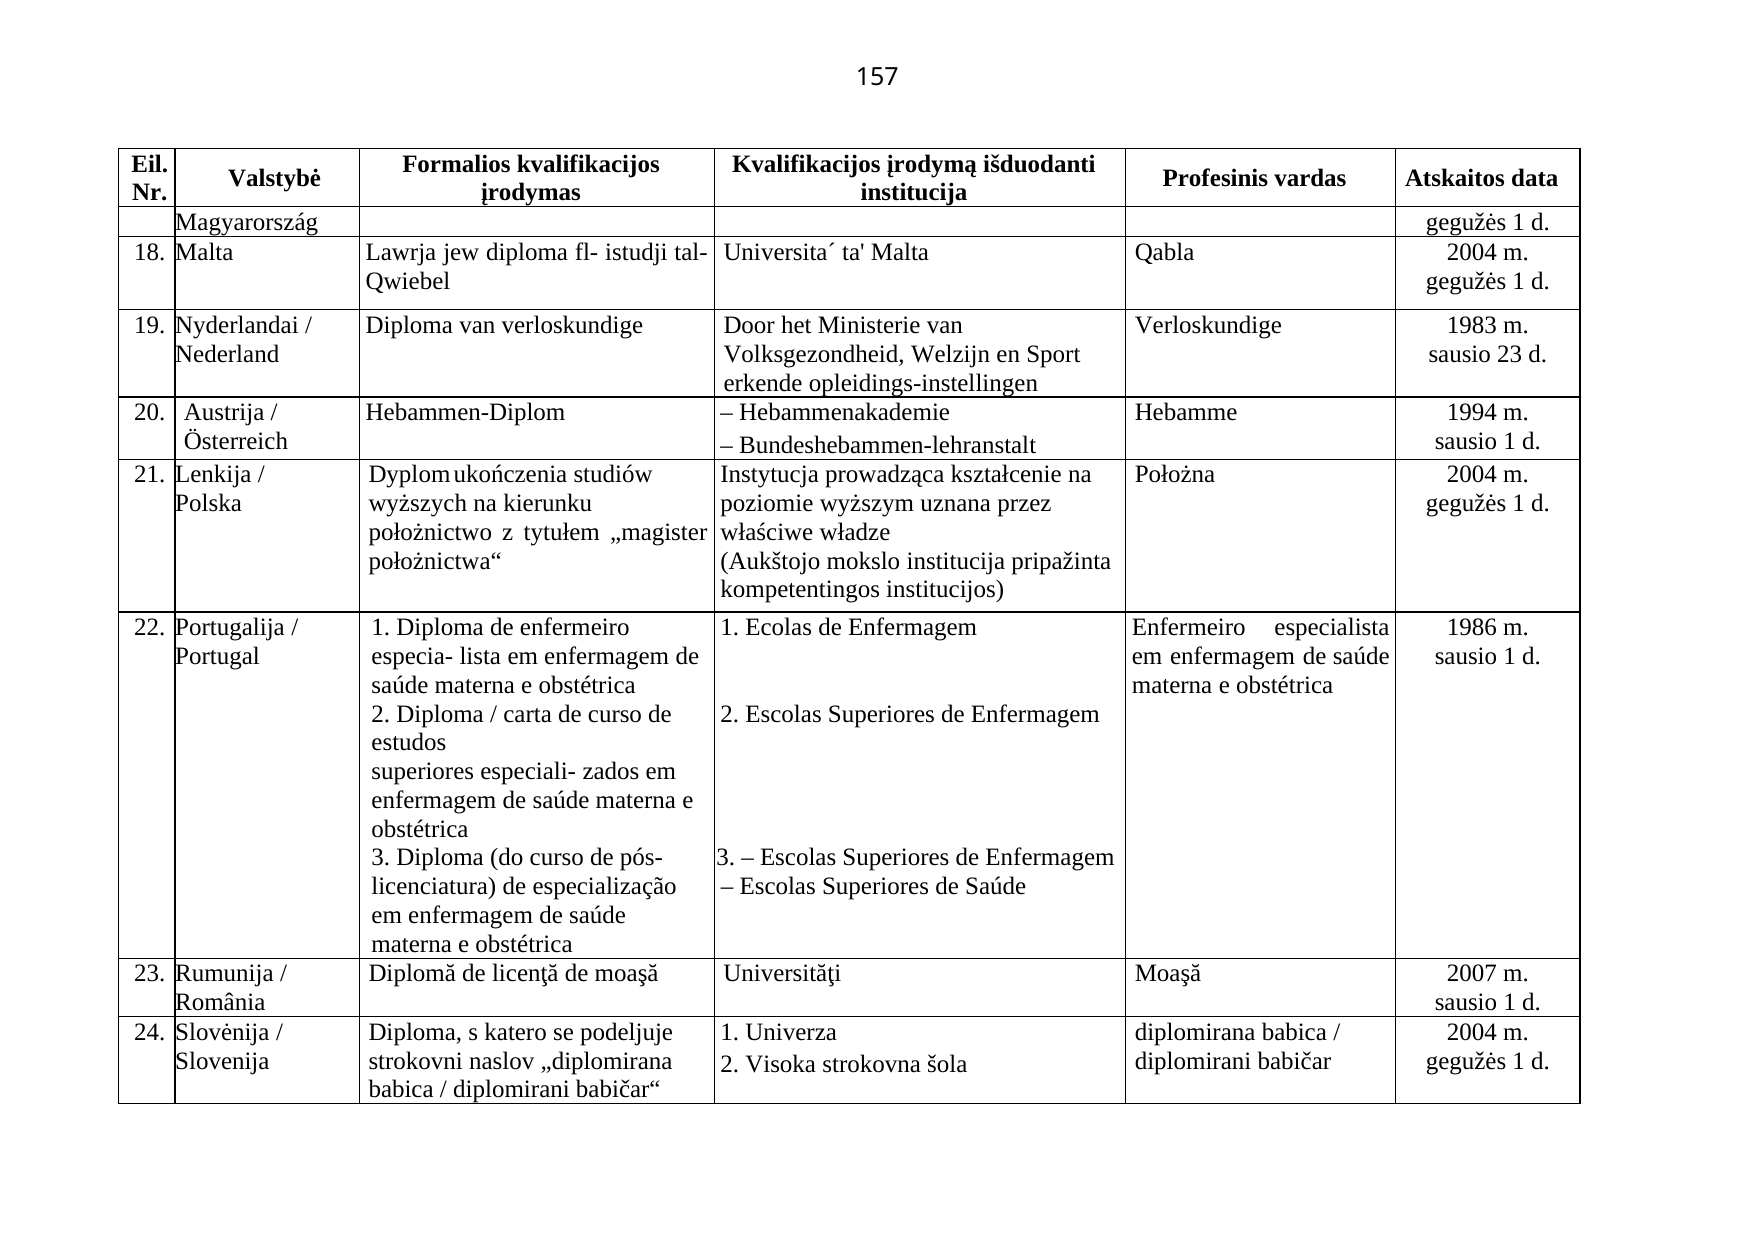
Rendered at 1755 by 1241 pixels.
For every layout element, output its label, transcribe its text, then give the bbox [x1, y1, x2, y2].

table_cell 1986 m. sausio 1 d. [1396, 613, 1579, 699]
table_cell [119, 207, 174, 236]
table_cell [1126, 207, 1395, 236]
table_cell Diplomă de licenţă de moaşă [360, 959, 714, 1016]
table_cell [176, 699, 359, 842]
table_cell 3. Diploma (do curso de pós-licenciatura) de especialização em enfermagem de saúde materna e obstétrica [360, 843, 714, 957]
table_cell [1396, 699, 1579, 842]
table_cell 2007 m. sausio 1 d. [1396, 959, 1579, 1016]
table_cell 2004 m. gegužės 1 d. [1396, 237, 1579, 309]
table_cell Qabla [1126, 237, 1395, 309]
table_header Atskaitos data [1396, 149, 1579, 206]
table_cell Slovėnija / Slovenija [176, 1017, 359, 1103]
table_cell 2. Diploma / carta de curso de estudos superiores especiali- zados em enfermagem de saúde materna e obstétrica [360, 699, 714, 842]
table_cell 2. Escolas Superiores de Enfermagem [715, 699, 1125, 842]
table_cell Nyderlandai / Nederland [176, 310, 359, 396]
table_cell 1. Ecolas de Enfermagem [715, 613, 1125, 699]
table_cell 18. [119, 237, 174, 309]
table_cell Diploma van verloskundige [360, 310, 714, 396]
table_header Kvalifikacijos įrodymą išduodanti institucija [715, 149, 1125, 206]
table_cell 1983 m. sausio 23 d. [1396, 310, 1579, 396]
table_cell Universităţi [715, 959, 1125, 1016]
table_cell Diploma, s katero se podeljuje strokovni naslov „diplomirana babica / diplomirani babičar“ [360, 1017, 714, 1103]
table_cell [360, 207, 714, 236]
table_cell [119, 843, 174, 957]
table_cell gegužės 1 d. [1396, 207, 1579, 236]
table_cell Hebamme [1126, 398, 1395, 458]
table_cell Położna [1126, 460, 1395, 611]
table_cell 20. [119, 398, 174, 458]
table_cell 21. [119, 460, 174, 611]
table_cell [176, 843, 359, 957]
table_cell 19. [119, 310, 174, 396]
table_cell Austrija / Österreich [176, 398, 359, 458]
table_header Profesinis vardas [1126, 149, 1395, 206]
table_cell Verloskundige [1126, 310, 1395, 396]
table_cell 1. Univerza 2. Visoka strokovna šola [715, 1017, 1125, 1103]
table_cell – Hebammenakademie – Bundeshebammen-lehranstalt [715, 398, 1125, 458]
table_cell Universita´ ta' Malta [715, 237, 1125, 309]
table_cell 1. Diploma de enfermeiro especia- lista em enfermagem de saúde materna e obstétrica [360, 613, 714, 699]
table_cell Dyplom ukończenia studiów wyższych na kierunku położnictwo z tytułem „magister położnictwa“ [360, 460, 714, 611]
table_cell Lawrja jew diploma fl- istudji tal-Qwiebel [360, 237, 714, 309]
table_cell Lenkija / Polska [176, 460, 359, 611]
table_cell [1126, 699, 1395, 842]
table_cell diplomirana babica / diplomirani babičar [1126, 1017, 1395, 1103]
table_cell Door het Ministerie van Volksgezondheid, Welzijn en Sport erkende opleidings-instellingen [715, 310, 1125, 396]
table_header Valstybė [176, 149, 359, 206]
table_cell 3. – Escolas Superiores de Enfermagem – Escolas Superiores de Saúde [715, 843, 1125, 957]
table_cell 2004 m. gegužės 1 d. [1396, 1017, 1579, 1103]
table_cell [119, 699, 174, 842]
table_cell 24. [119, 1017, 174, 1103]
table_cell Instytucja prowadząca kształcenie na poziomie wyższym uznana przez właściwe władze (Aukštojo mokslo institucija pripažinta kompetentingos institucijos) [715, 460, 1125, 611]
table_cell 22. [119, 613, 174, 699]
table_cell Rumunija / România [176, 959, 359, 1016]
table_cell Moaşă [1126, 959, 1395, 1016]
table_cell Malta [176, 237, 359, 309]
table_cell 1994 m. sausio 1 d. [1396, 398, 1579, 458]
table_cell [1396, 843, 1579, 957]
table_cell Hebammen-Diplom [360, 398, 714, 458]
table_cell 23. [119, 959, 174, 1016]
table_cell Magyarország [176, 207, 359, 236]
table_cell 2004 m. gegužės 1 d. [1396, 460, 1579, 611]
table_cell Portugalija / Portugal [176, 613, 359, 699]
table_cell [1126, 843, 1395, 957]
table_header Formalios kvalifikacijos įrodymas [360, 149, 714, 206]
table_cell Enfermeiro especialista em enfermagem de saúde materna e obstétrica [1126, 613, 1395, 699]
table_cell [715, 207, 1125, 236]
table_header Eil. Nr. [119, 149, 174, 206]
